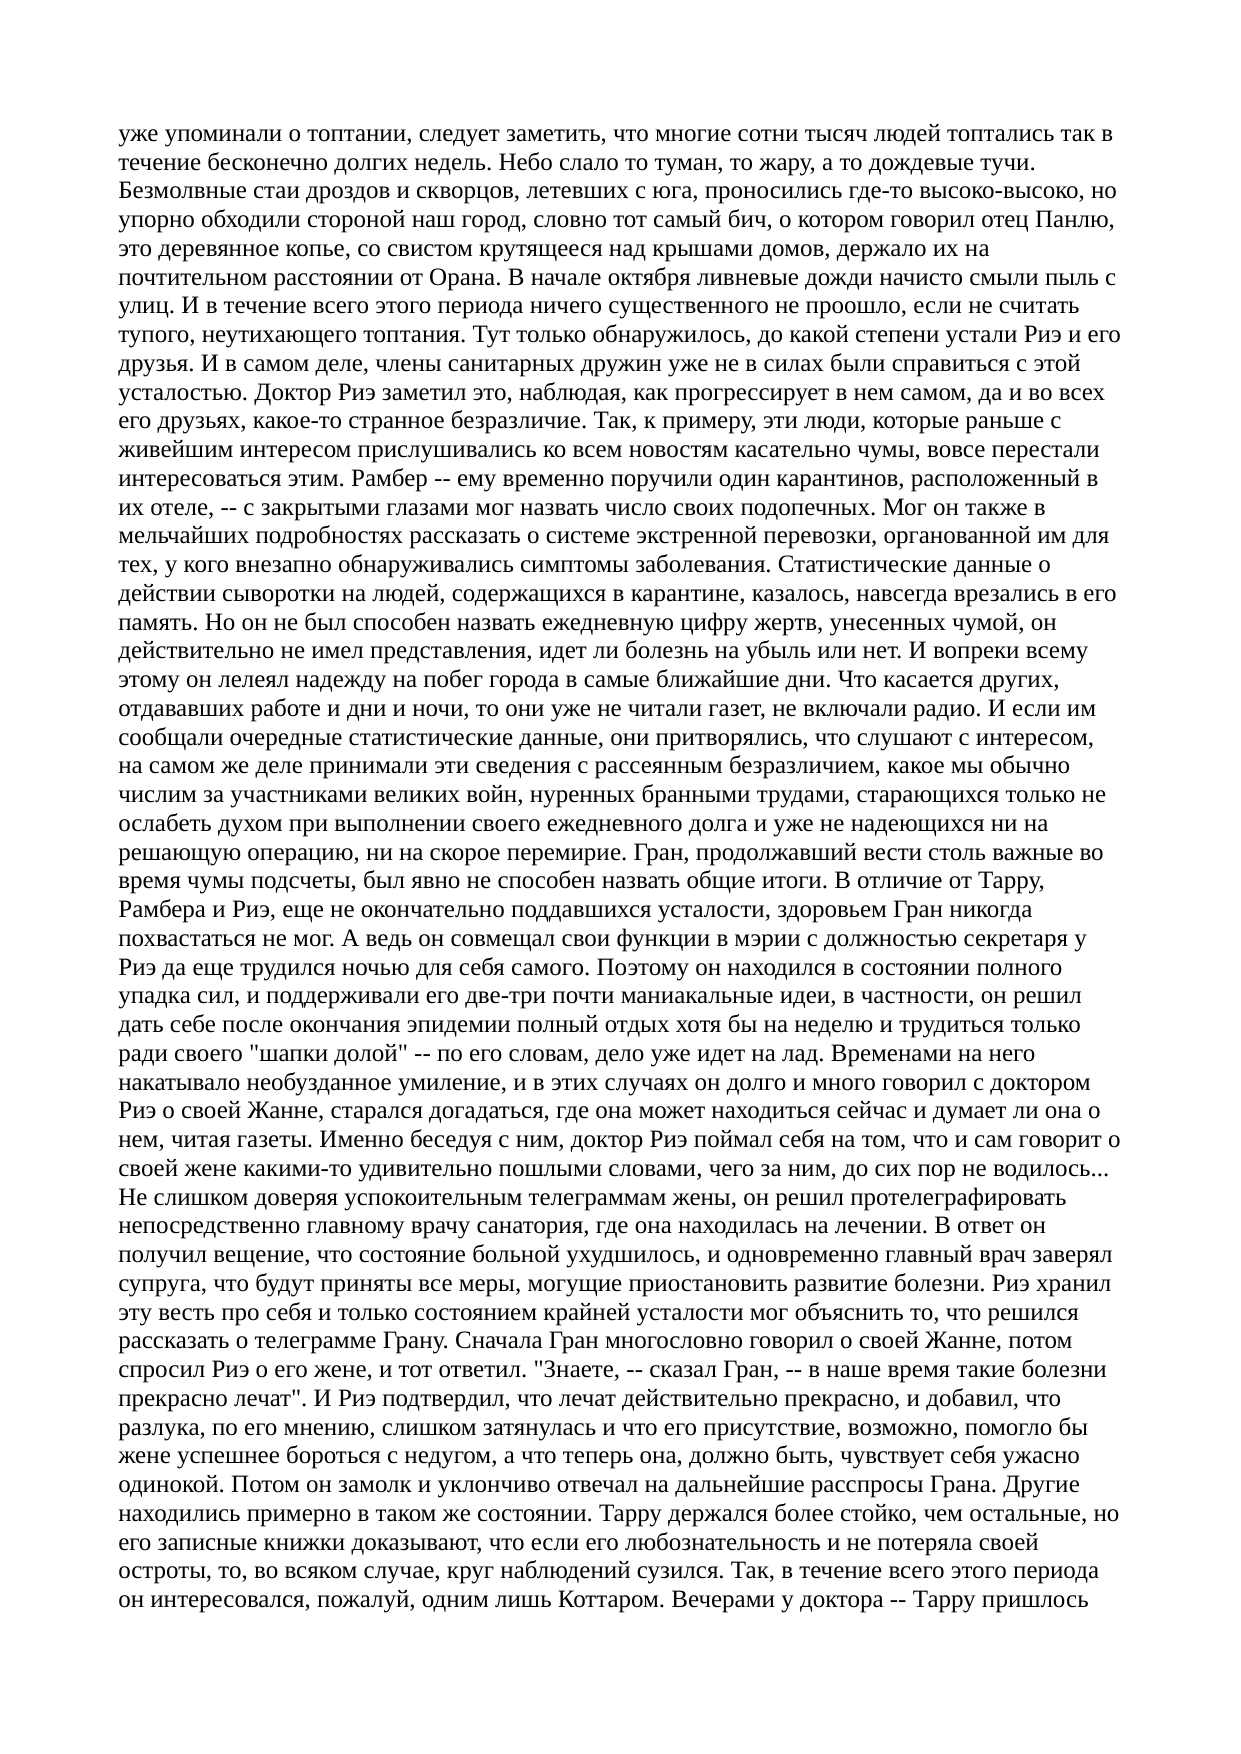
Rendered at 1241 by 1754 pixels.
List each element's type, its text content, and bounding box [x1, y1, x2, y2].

text уже упоминали о топтании, следует заметить, что многие сотни тысяч людей топтались так в течение бесконечно долгих недель. Небо слало то туман, то жару, а то дождевые тучи. Безмолвные стаи дроздов и скворцов, летевших с юга, проносились где-то высоко-высоко, но упорно обходили стороной наш город, словно тот самый бич, о котором говорил отец Панлю, это деревянное копье, со свистом крутящееся над крышами домов, держало их на почтительном расстоянии от Орана. В начале октября ливневые дожди начисто смыли пыль с улиц. И в течение всего этого периода ничего существенного не проошло, если не считать тупого, неутихающего топтания. Тут только обнаружилось, до какой степени устали Риэ и его друзья. И в самом деле, члены санитарных дружин уже не в силах были справиться с этой усталостью. Доктор Риэ заметил это, наблюдая, как прогрессирует в нем самом, да и во всех его друзьях, какое-то странное безразличие. Так, к примеру, эти люди, которые раньше с живейшим интересом прислушивались ко всем новостям касательно чумы, вовсе перестали интересоваться этим. Рамбер -- ему временно поручили один карантинов, расположенный в их отеле, -- с закрытыми глазами мог назвать число своих подопечных. Мог он также в мельчайших подробностях рассказать о системе экстренной перевозки, органованной им для тех, у кого внезапно обнаруживались симптомы заболевания. Статистические данные о действии сыворотки на людей, содержащихся в карантине, казалось, навсегда врезались в его память. Но он не был способен назвать ежедневную цифру жертв, унесенных чумой, он действительно не имел представления, идет ли болезнь на убыль или нет. И вопреки всему этому он лелеял надежду на побег города в самые ближайшие дни. Что касается других, отдававших работе и дни и ночи, то они уже не читали газет, не включали радио. И если им сообщали очередные статистические данные, они притворялись, что слушают с интересом, на самом же деле принимали эти сведения с рассеянным безразличием, какое мы обычно числим за участниками великих войн, нуренных бранными трудами, старающихся только не ослабеть духом при выполнении своего ежедневного долга и уже не надеющихся ни на решающую операцию, ни на скорое перемирие. Гран, продолжавший вести столь важные во время чумы подсчеты, был явно не способен назвать общие итоги. В отличие от Тарру, Рамбера и Риэ, еще не окончательно поддавшихся усталости, здоровьем Гран никогда похвастаться не мог. А ведь он совмещал свои функции в мэрии с должностью секретаря у Риэ да еще трудился ночью для себя самого. Поэтому он находился в состоянии полного упадка сил, и поддерживали его две-три почти маниакальные идеи, в частности, он решил дать себе после окончания эпидемии полный отдых хотя бы на неделю и трудиться только ради своего "шапки долой" -- по его словам, дело уже идет на лад. Временами на него накатывало необузданное умиление, и в этих случаях он долго и много говорил с доктором Риэ о своей Жанне, старался догадаться, где она может находиться сейчас и думает ли она о нем, читая газеты. Именно беседуя с ним, доктор Риэ поймал себя на том, что и сам говорит о своей жене какими-то удивительно пошлыми словами, чего за ним, до сих пор не водилось... Не слишком доверяя успокоительным телеграммам жены, он решил протелеграфировать непосредственно главному врачу санатория, где она находилась на лечении. В ответ он получил вещение, что состояние больной ухудшилось, и одновременно главный врач заверял супруга, что будут приняты все меры, могущие приостановить развитие болезни. Риэ хранил эту весть про себя и только состоянием крайней усталости мог объяснить то, что решился рассказать о телеграмме Грану. Сначала Гран многословно говорил о своей Жанне, потом спросил Риэ о его жене, и тот ответил. "Знаете, -- сказал Гран, -- в наше время такие болезни прекрасно лечат". И Риэ подтвердил, что лечат действительно прекрасно, и добавил, что разлука, по его мнению, слишком затянулась и что его присутствие, возможно, помогло бы жене успешнее бороться с недугом, а что теперь она, должно быть, чувствует себя ужасно одинокой. Потом он замолк и уклончиво отвечал на дальнейшие расспросы Грана. Другие находились примерно в таком же состоянии. Тарру держался более стойко, чем остальные, но его записные книжки доказывают, что если его любознательность и не потеряла своей остроты, то, во всяком случае, круг наблюдений сузился. Так, в течение всего этого периода он интересовался, пожалуй, одним лишь Коттаром. Вечерами у доктора -- Тарру пришлось [118, 118, 1122, 1613]
